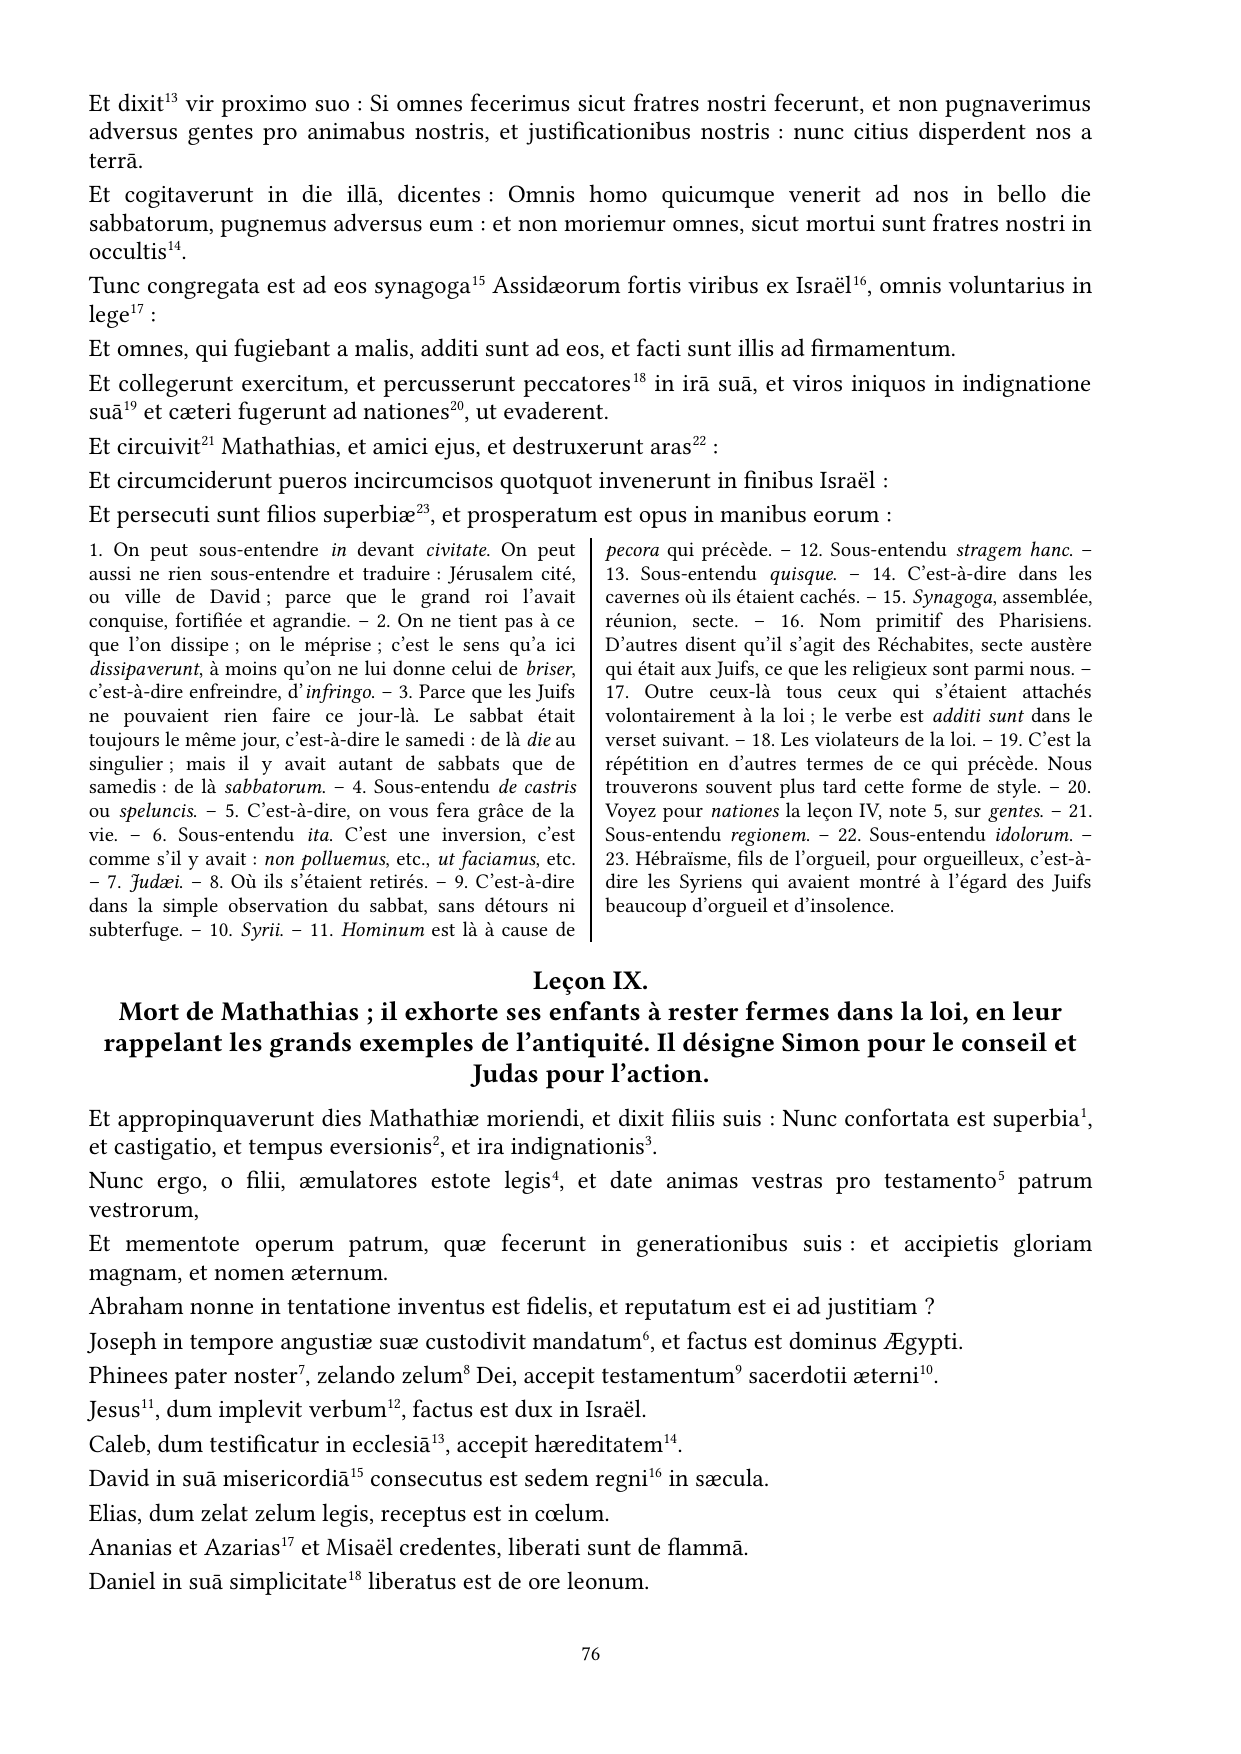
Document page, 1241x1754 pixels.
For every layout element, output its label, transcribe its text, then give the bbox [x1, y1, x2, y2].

text Et circumciderunt pueros incircumcisos quotquot invenerunt in finibus Israël : [88, 466, 1093, 494]
text Et mementote operum patrum, quæ fecerunt in generationibus suis : et accipietis gloriam magnam, et nomen æternum. [88, 1229, 1093, 1287]
text Abraham nonne in tentatione inventus est fidelis, et reputatum est ei ad justitiam ? [88, 1292, 1093, 1321]
text Daniel in suā simplicitate18 liberatus est de ore leonum. [88, 1567, 1093, 1596]
text Leçon IX. Mort de Mathathias ; il exhorte ses enfants à rester fermes dans la loi, en leur rappelant les grands exemples de l’antiquité. Il désigne Simon pour le conseil et Judas pour l’action. [88, 965, 1093, 1089]
text Joseph in tempore angustiæ suæ custodivit mandatum6, et factus est dominus Ægypti. [88, 1327, 1093, 1355]
text Et cogitaverunt in die illā, dicentes : Omnis homo quicumque venerit ad nos in bello die sabbatorum, pugnemus adversus eum : et non moriemur omnes, sicut mortui sunt fratres nostri in occultis14. [88, 180, 1093, 266]
text Et persecuti sunt filios superbiæ23, et prosperatum est opus in manibus eorum : [88, 500, 1093, 529]
text Et circuivit21 Mathathias, et amici ejus, et destruxerunt aras22 : [88, 432, 1093, 460]
text Et omnes, qui fugiebant a malis, additi sunt ad eos, et facti sunt illis ad firmamentum. [88, 334, 1093, 363]
text Ananias et Azarias17 et Misaël credentes, liberati sunt de flammā. [88, 1533, 1093, 1562]
text Elias, dum zelat zelum legis, receptus est in cœlum. [88, 1499, 1093, 1527]
text pecora qui précède. – 12. Sous-entendu stragem hanc. – 13. Sous-entendu quisque. – 14. C’est-à-dire dans les cavernes où ils étaient cachés. – 15. Synagoga, assemblée, réunion, secte. – 16. Nom primitif des Pharisiens. D’autres disent qu’il s’agit des Réchabites, secte austère qui était aux Juifs, ce que les religieux sont parmi nous. – 17. Outre ceux-là tous ceux qui s’étaient attachés volontairement à la loi ; le verbe est additi sunt dans le verset suivant. – 18. Les violateurs de la loi. – 19. C’est la répétition en d’autres termes de ce qui précède. Nous trouverons souvent plus tard cette forme de style. – 20. Voyez pour nationes la leçon IV, note 5, sur gentes. – 21. Sous-entendu regionem. – 22. Sous-entendu idolorum. – 23. Hébraïsme, fils de l’orgueil, pour orgueilleux, c’est-à-dire les Syriens qui avaient montré à l’égard des Juifs beaucoup d’orgueil et d’insolence. [605, 538, 1093, 918]
text Et appropinquaverunt dies Mathathiæ moriendi, et dixit filiis suis : Nunc confortata est superbia1, et castigatio, et tempus eversionis2, et ira indignationis3. [88, 1104, 1093, 1161]
text Nunc ergo, o filii, æmulatores estote legis4, et date animas vestras pro testamento5 patrum vestrorum, [88, 1167, 1093, 1224]
text Caleb, dum testificatur in ecclesiā13, accepit hæreditatem14. [88, 1430, 1093, 1458]
text Jesus11, dum implevit verbum12, factus est dux in Israël. [88, 1396, 1093, 1424]
text Phinees pater noster7, zelando zelum8 Dei, accepit testamentum9 sacerdotii æterni10. [88, 1361, 1093, 1390]
text 1. On peut sous-entendre in devant civitate. On peut aussi ne rien sous-entendre et traduire : Jérusalem cité, ou ville de David ; parce que le grand roi l’avait conquise, fortifiée et agrandie. – 2. On ne tient pas à ce que l’on dissipe ; on le méprise ; c’est le sens qu’a ici dissipaverunt, à moins qu’on ne lui donne celui de briser, c’est-à-dire enfreindre, d’infringo. – 3. Parce que les Juifs ne pouvaient rien faire ce jour-là. Le sabbat était toujours le même jour, c’est-à-dire le samedi : de là die au singulier ; mais il y avait autant de sabbats que de samedis : de là sabbatorum. – 4. Sous-entendu de castris ou speluncis. – 5. C’est-à-dire, on vous fera grâce de la vie. – 6. Sous-entendu ita. C’est une inversion, c’est comme s’il y avait : non polluemus, etc., ut faciamus, etc. – 7. Judæi. – 8. Où ils s’étaient retirés. – 9. C’est-à-dire dans la simple observation du sabbat, sans détours ni subterfuge. – 10. Syrii. – 11. Hominum est là à cause de [88, 538, 576, 942]
text Et collegerunt exercitum, et percusserunt peccatores18 in irā suā, et viros iniquos in indignatione suā19 et cæteri fugerunt ad nationes20, ut evaderent. [88, 369, 1093, 426]
text Et dixit13 vir proximo suo : Si omnes fecerimus sicut fratres nostri fecerunt, et non pugnaverimus adversus gentes pro animabus nostris, et justificationibus nostris : nunc citius disperdent nos a terrā. [88, 88, 1093, 174]
text Tunc congregata est ad eos synagoga15 Assidæorum fortis viribus ex Israël16, omnis voluntarius in lege17 : [88, 271, 1093, 328]
text David in suā misericordiā15 consecutus est sedem regni16 in sæcula. [88, 1464, 1093, 1493]
